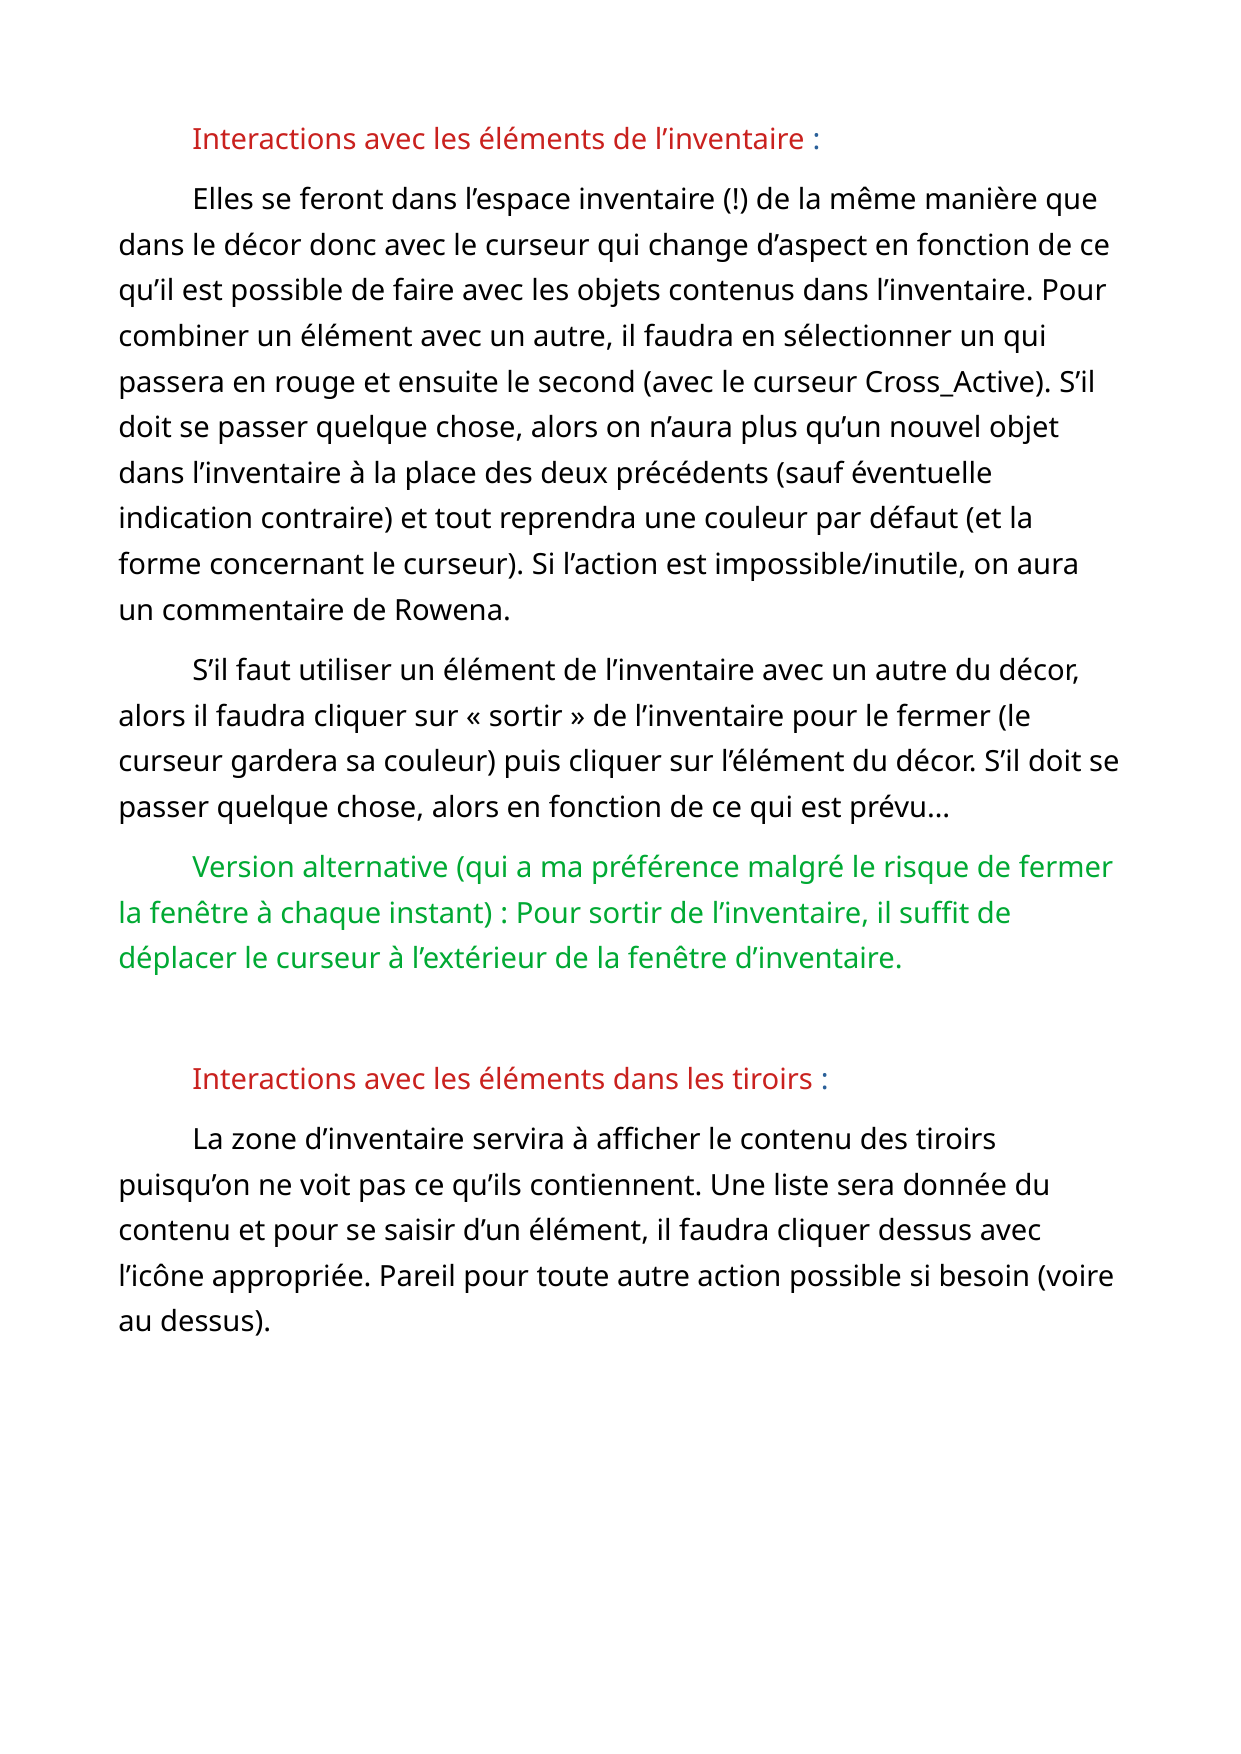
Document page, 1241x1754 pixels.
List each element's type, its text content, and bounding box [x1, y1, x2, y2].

text Interactions avec les éléments dans les tiroirs : [118, 1058, 1122, 1098]
text Version alternative (qui a ma préférence malgré le risque de fermer la fenêtre à chaque instant) : Pour sortir de l’inventaire, il suffit de déplacer le curseur à l’extérieur de la fenêtre d’inventaire. [118, 846, 1122, 977]
text Interactions avec les éléments de l’inventaire : [118, 118, 1122, 158]
text La zone d’inventaire servira à afficher le contenu des tiroirs puisqu’on ne voit pas ce qu’ils contiennent. Une liste sera donnée du contenu et pour se saisir d’un élément, il faudra cliquer dessus avec l’icône appropriée. Pareil pour toute autre action possible si besoin (voire au dessus). [118, 1118, 1122, 1340]
text S’il faut utiliser un élément de l’inventaire avec un autre du décor, alors il faudra cliquer sur « sortir » de l’inventaire pour le fermer (le curseur gardera sa couleur) puis cliquer sur l’élément du décor. S’il doit se passer quelque chose, alors en fonction de ce qui est prévu… [118, 649, 1122, 826]
text Elles se feront dans l’espace inventaire (!) de la même manière que dans le décor donc avec le curseur qui change d’aspect en fonction de ce qu’il est possible de faire avec les objets contenus dans l’inventaire. Pour combiner un élément avec un autre, il faudra en sélectionner un qui passera en rouge et ensuite le second (avec le curseur Cross_Active). S’il doit se passer quelque chose, alors on n’aura plus qu’un nouvel objet dans l’inventaire à la place des deux précédents (sauf éventuelle indication contraire) et tout reprendra une couleur par défaut (et la forme concernant le curseur). Si l’action est impossible/inutile, on aura un commentaire de Rowena. [118, 178, 1122, 629]
